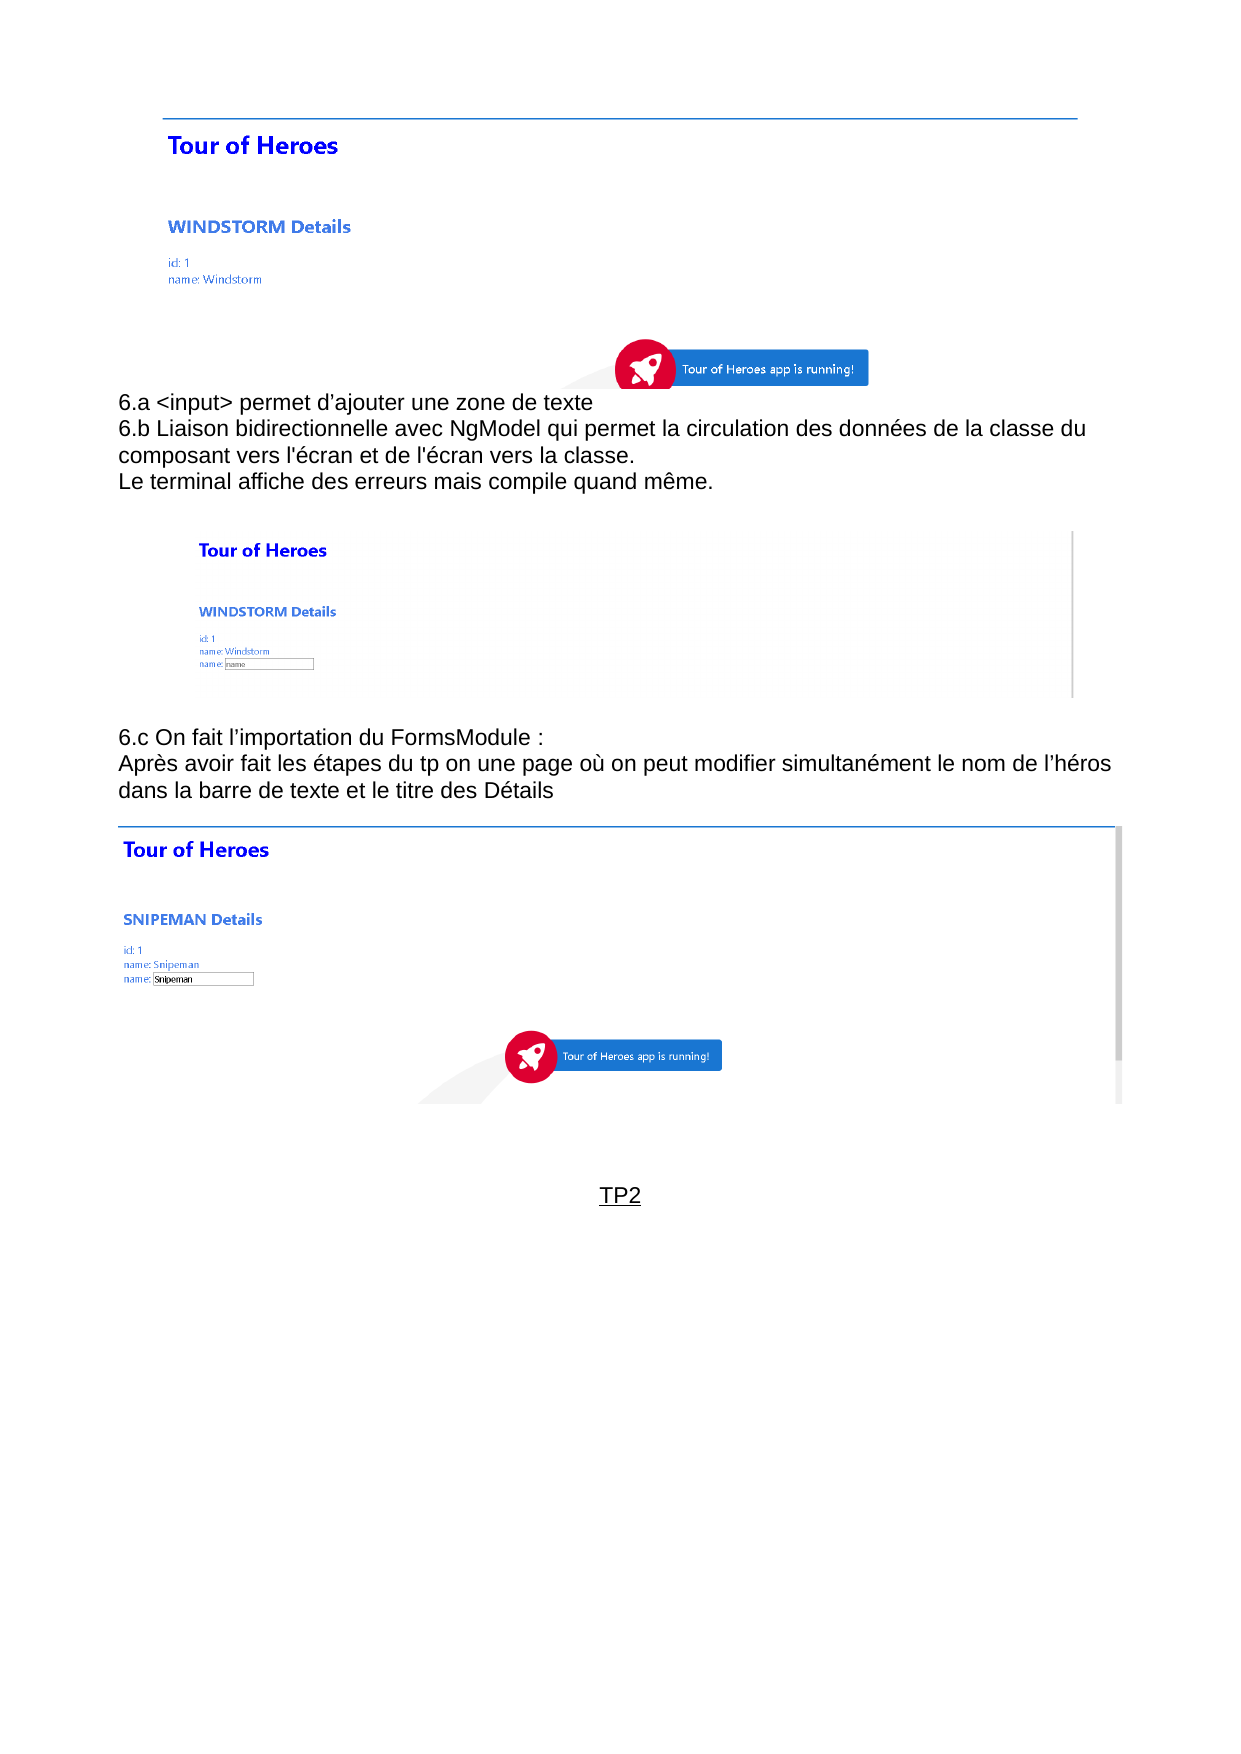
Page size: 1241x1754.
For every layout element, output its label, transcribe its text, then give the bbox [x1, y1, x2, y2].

picture [162, 118, 1078, 389]
text TP2 [118, 1182, 1122, 1208]
text 6.c On fait l’importation du FormsModule : [118, 724, 1122, 750]
text 6.b Liaison bidirectionnelle avec NgModel qui permet la circulation des données de la classe du composant vers l'écran et de l'écran vers la classe. [118, 415, 1122, 468]
text 6.a <input> permet d’ajouter une zone de texte [118, 389, 1122, 415]
text Après avoir fait les étapes du tp on une page où on peut modifier simultanément le nom de l’héros dans la barre de texte et le titre des Détails [118, 750, 1122, 803]
text Le terminal affiche des erreurs mais compile quand même. [118, 468, 1122, 494]
picture [118, 826, 1123, 1104]
picture [194, 531, 1074, 698]
